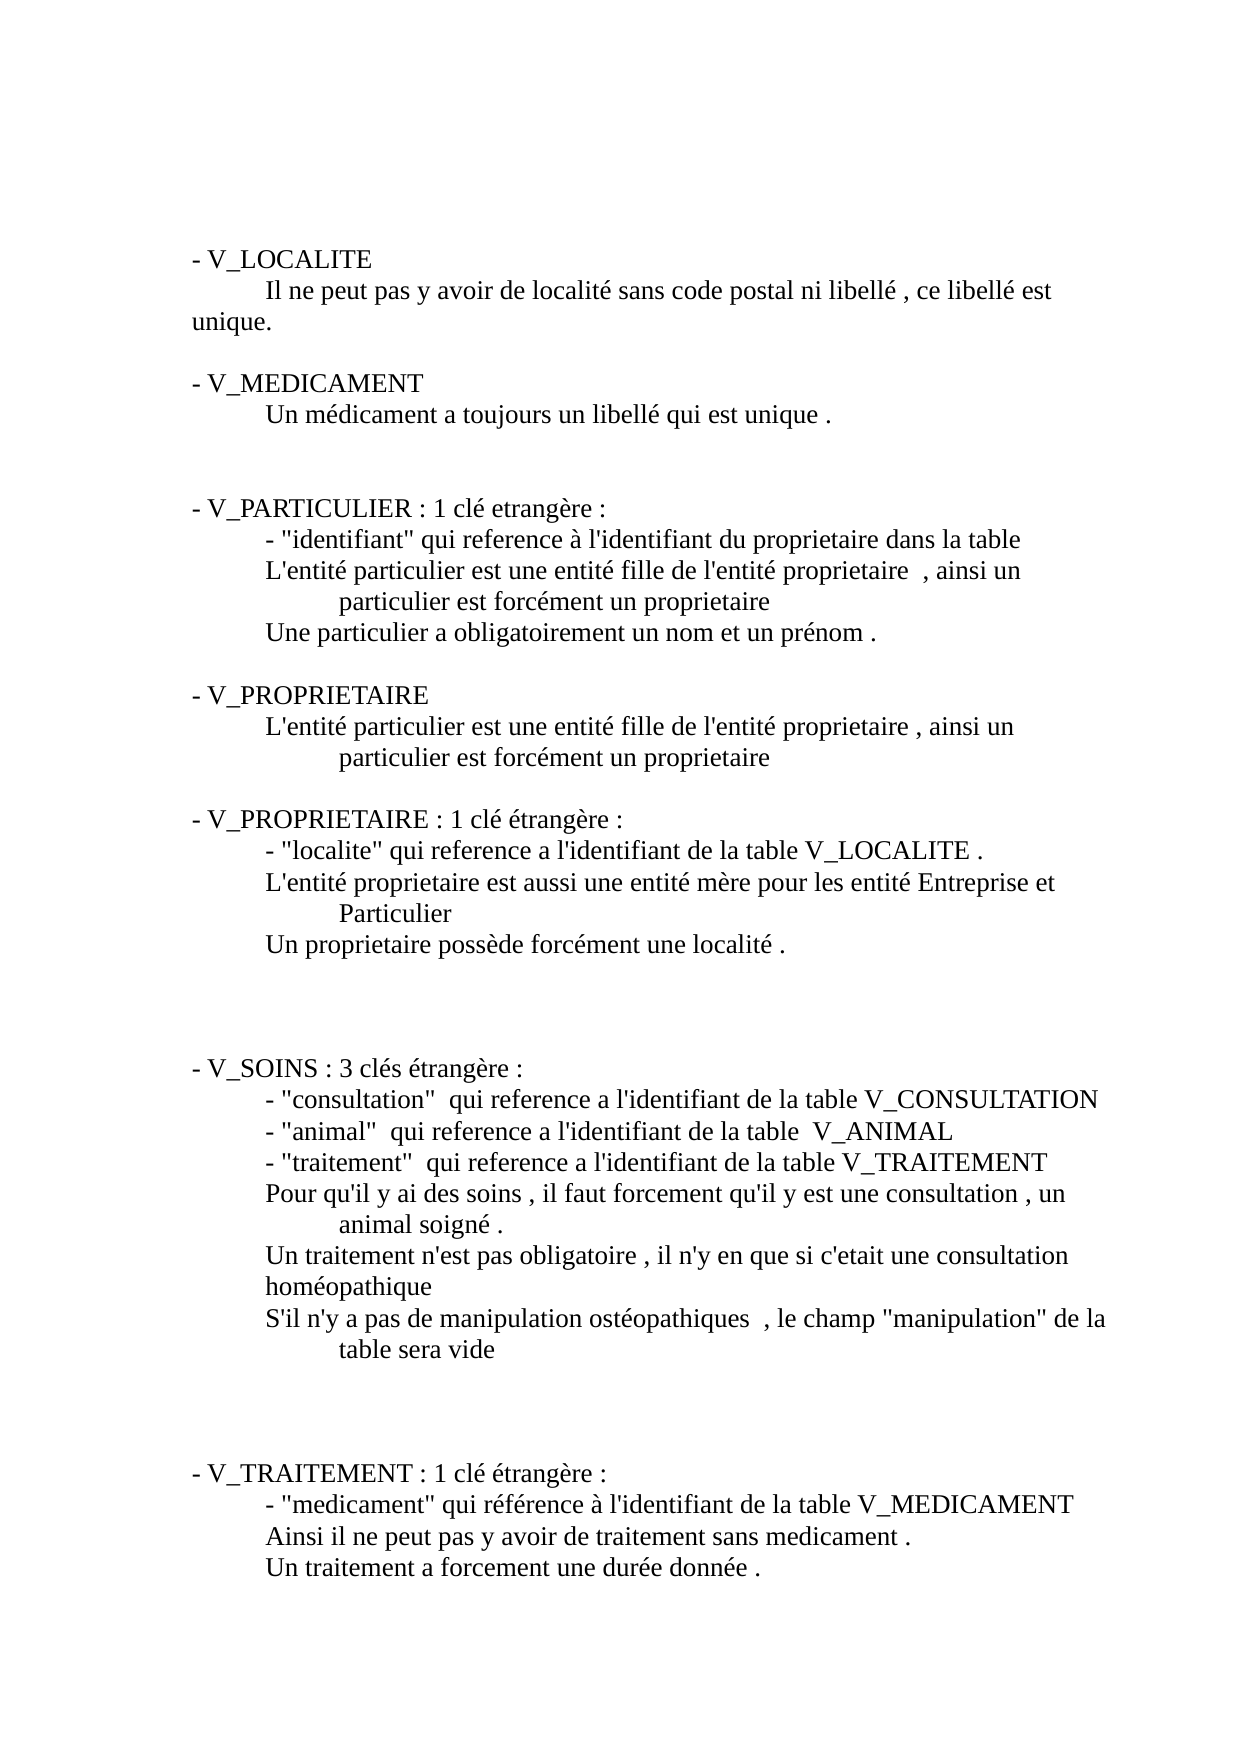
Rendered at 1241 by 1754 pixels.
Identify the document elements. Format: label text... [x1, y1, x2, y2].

text - V_MEDICAMENT [118, 367, 1122, 398]
text L'entité particulier est une entité fille de l'entité proprietaire , ainsi un particulier est forcément un proprietaire [118, 710, 1122, 772]
text - "medicament" qui référence à l'identifiant de la table V_MEDICAMENT [118, 1488, 1122, 1520]
text - V_PROPRIETAIRE : 1 clé étrangère : [118, 803, 1122, 834]
text Un médicament a toujours un libellé qui est unique . [118, 398, 1122, 429]
text L'entité proprietaire est aussi une entité mère pour les entité Entreprise et Particulier [118, 866, 1122, 928]
text - V_PROPRIETAIRE [118, 679, 1122, 710]
text - "consultation" qui reference a l'identifiant de la table V_CONSULTATION [118, 1084, 1122, 1115]
text - V_PARTICULIER : 1 clé etrangère : [118, 492, 1122, 523]
text - "traitement" qui reference a l'identifiant de la table V_TRAITEMENT [118, 1146, 1122, 1177]
text - V_LOCALITE [118, 243, 1122, 274]
text Une particulier a obligatoirement un nom et un prénom . [118, 616, 1122, 648]
text - "localite" qui reference a l'identifiant de la table V_LOCALITE . [118, 834, 1122, 866]
text S'il n'y a pas de manipulation ostéopathiques , le champ "manipulation" de la table sera vide [118, 1302, 1122, 1364]
text - "animal" qui reference a l'identifiant de la table V_ANIMAL [118, 1115, 1122, 1146]
text Ainsi il ne peut pas y avoir de traitement sans medicament . [118, 1520, 1122, 1551]
text - V_SOINS : 3 clés étrangère : [118, 1052, 1122, 1084]
text - V_TRAITEMENT : 1 clé étrangère : [118, 1457, 1122, 1488]
text Un traitement a forcement une durée donnée . [118, 1551, 1122, 1582]
text Un traitement n'est pas obligatoire , il n'y en que si c'etait une consultation homéopathique [118, 1239, 1122, 1302]
text - "identifiant" qui reference à l'identifiant du proprietaire dans la table [118, 523, 1122, 554]
text Un proprietaire possède forcément une localité . [118, 928, 1122, 959]
text L'entité particulier est une entité fille de l'entité proprietaire , ainsi un particulier est forcément un proprietaire [118, 554, 1122, 616]
text Il ne peut pas y avoir de localité sans code postal ni libellé , ce libellé est unique. [118, 274, 1122, 336]
text Pour qu'il y ai des soins , il faut forcement qu'il y est une consultation , un animal soigné . [118, 1177, 1122, 1239]
